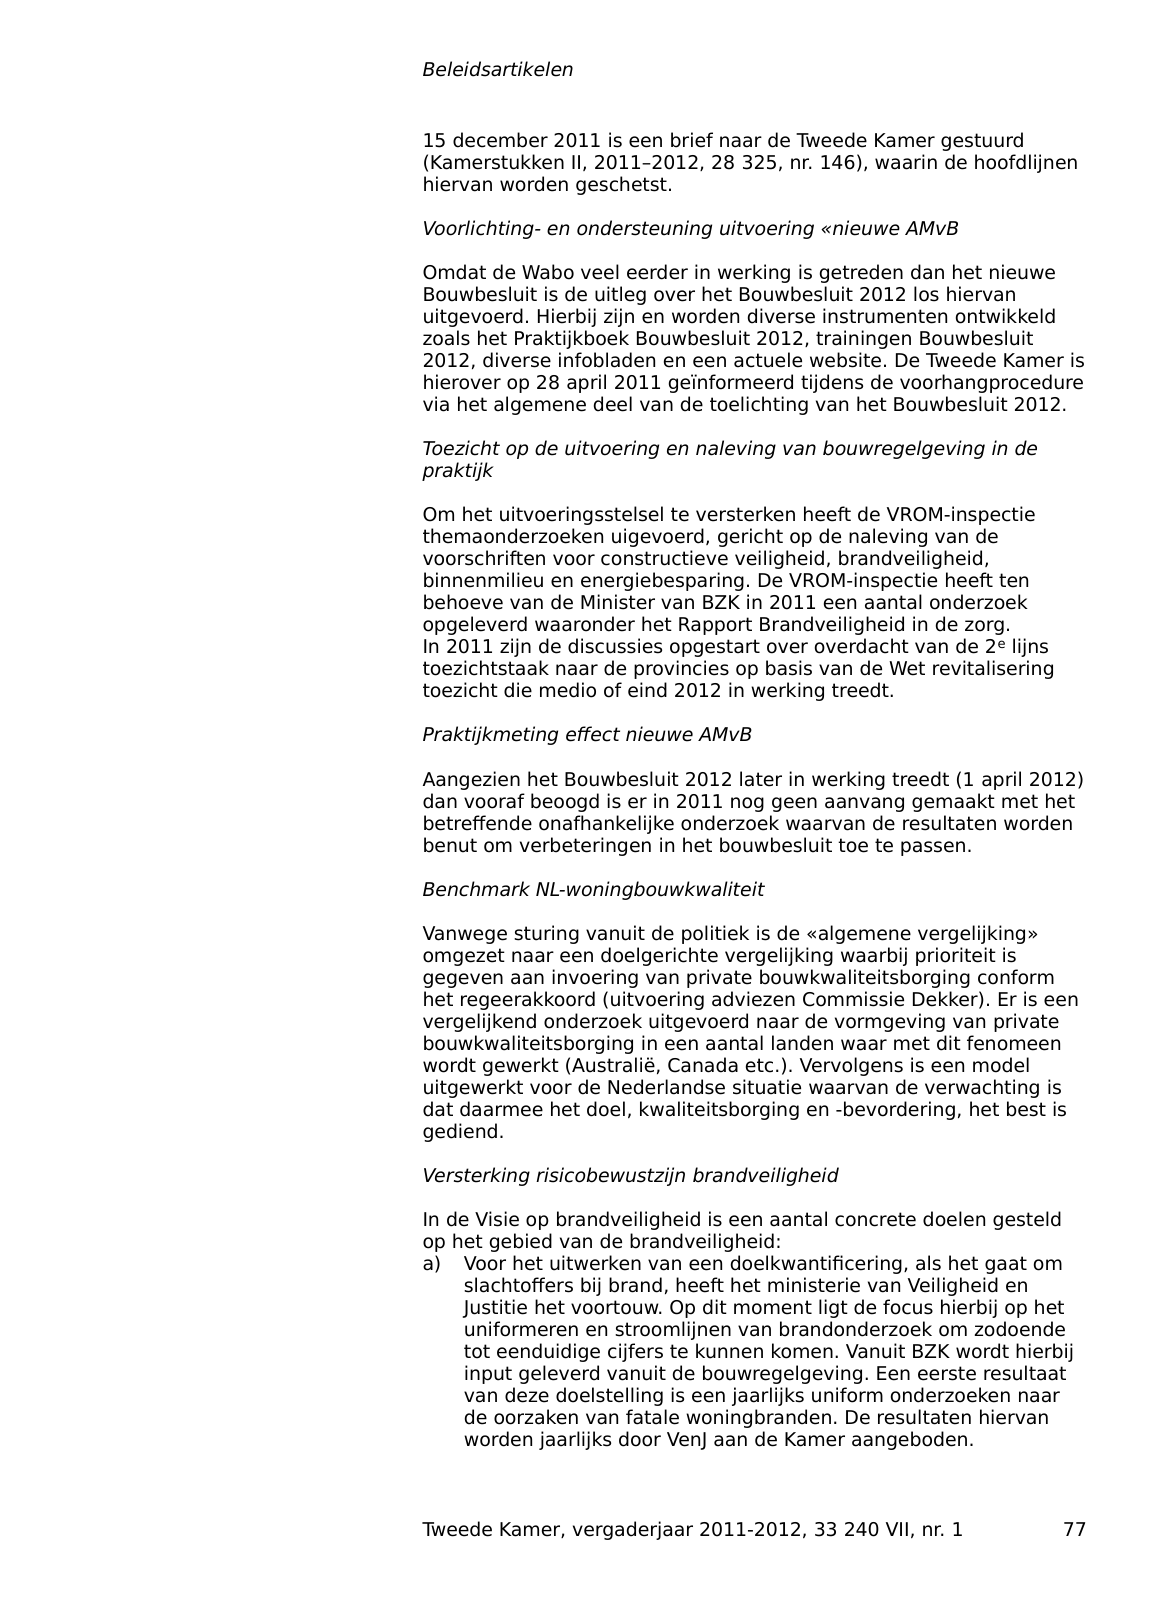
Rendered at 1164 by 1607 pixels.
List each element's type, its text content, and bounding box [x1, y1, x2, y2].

subtitle Voorlichting- en ondersteuning uitvoering «nieuwe AMvB [422, 218, 1087, 240]
text Omdat de Wabo veel eerder in werking is getreden dan het nieuwe Bouwbesluit is de uitleg over het Bouwbesluit 2012 los hiervan uitgevoerd. Hierbij zijn en worden diverse instrumenten ontwikkeld zoals het Praktijkboek Bouwbesluit 2012, trainingen Bouwbesluit 2012, diverse infobladen en een actuele website. De Tweede Kamer is hierover op 28 april 2011 geïnformeerd tijdens de voorhangprocedure via het algemene deel van de toelichting van het Bouwbesluit 2012. [422, 262, 1087, 416]
text Aangezien het Bouwbesluit 2012 later in werking treedt (1 april 2012) dan vooraf beoogd is er in 2011 nog geen aanvang gemaakt met het betreffende onafhankelijke onderzoek waarvan de resultaten worden benut om verbeteringen in het bouwbesluit toe te passen. [422, 768, 1087, 856]
subtitle Toezicht op de uitvoering en naleving van bouwregelgeving in de praktijk [422, 438, 1087, 482]
text In de Visie op brandveiligheid is een aantal concrete doelen gesteld op het gebied van de brandveiligheid: [422, 1209, 1087, 1253]
text 15 december 2011 is een brief naar de Tweede Kamer gestuurd (Kamerstukken II, 2011–2012, 28 325, nr. 146), waarin de hoofdlijnen hiervan worden geschetst. [422, 130, 1087, 196]
text Vanwege sturing vanuit de politiek is de «algemene vergelijking» omgezet naar een doelgerichte vergelijking waarbij prioriteit is gegeven aan invoering van private bouwkwaliteitsborging conform het regeerakkoord (uitvoering adviezen Commissie Dekker). Er is een vergelijkend onderzoek uitgevoerd naar de vormgeving van private bouwkwaliteitsborging in een aantal landen waar met dit fenomeen wordt gewerkt (Australië, Canada etc.). Vervolgens is een model uitgewerkt voor de Nederlandse situatie waarvan de verwachting is dat daarmee het doel, kwaliteitsborging en -bevordering, het best is gediend. [422, 923, 1087, 1143]
subtitle Benchmark NL-woningbouwkwaliteit [422, 879, 1087, 901]
text a) Voor het uitwerken van een doelkwantificering, als het gaat om slachtoffers bij brand, heeft het ministerie van Veiligheid en Justitie het voortouw. Op dit moment ligt de focus hierbij op het uniformeren en stroomlijnen van brandonderzoek om zodoende tot eenduidige cijfers te kunnen komen. Vanuit BZK wordt hierbij input geleverd vanuit de bouwregelgeving. Een eerste resultaat van deze doelstelling is een jaarlijks uniform onderzoeken naar de oorzaken van fatale woningbranden. De resultaten hiervan worden jaarlijks door VenJ aan de Kamer aangeboden. [422, 1253, 1087, 1451]
text Om het uitvoeringsstelsel te versterken heeft de VROM-inspectie themaonderzoeken uigevoerd, gericht op de naleving van de voorschriften voor constructieve veiligheid, brandveiligheid, binnenmilieu en energiebesparing. De VROM-inspectie heeft ten behoeve van de Minister van BZK in 2011 een aantal onderzoek opgeleverd waaronder het Rapport Brandveiligheid in de zorg. [422, 504, 1087, 636]
subtitle Praktijkmeting effect nieuwe AMvB [422, 724, 1087, 746]
text In 2011 zijn de discussies opgestart over overdacht van de 2e lijns toezichtstaak naar de provincies op basis van de Wet revitalisering toezicht die medio of eind 2012 in werking treedt. [422, 636, 1087, 702]
subtitle Versterking risicobewustzijn brandveiligheid [422, 1165, 1087, 1187]
